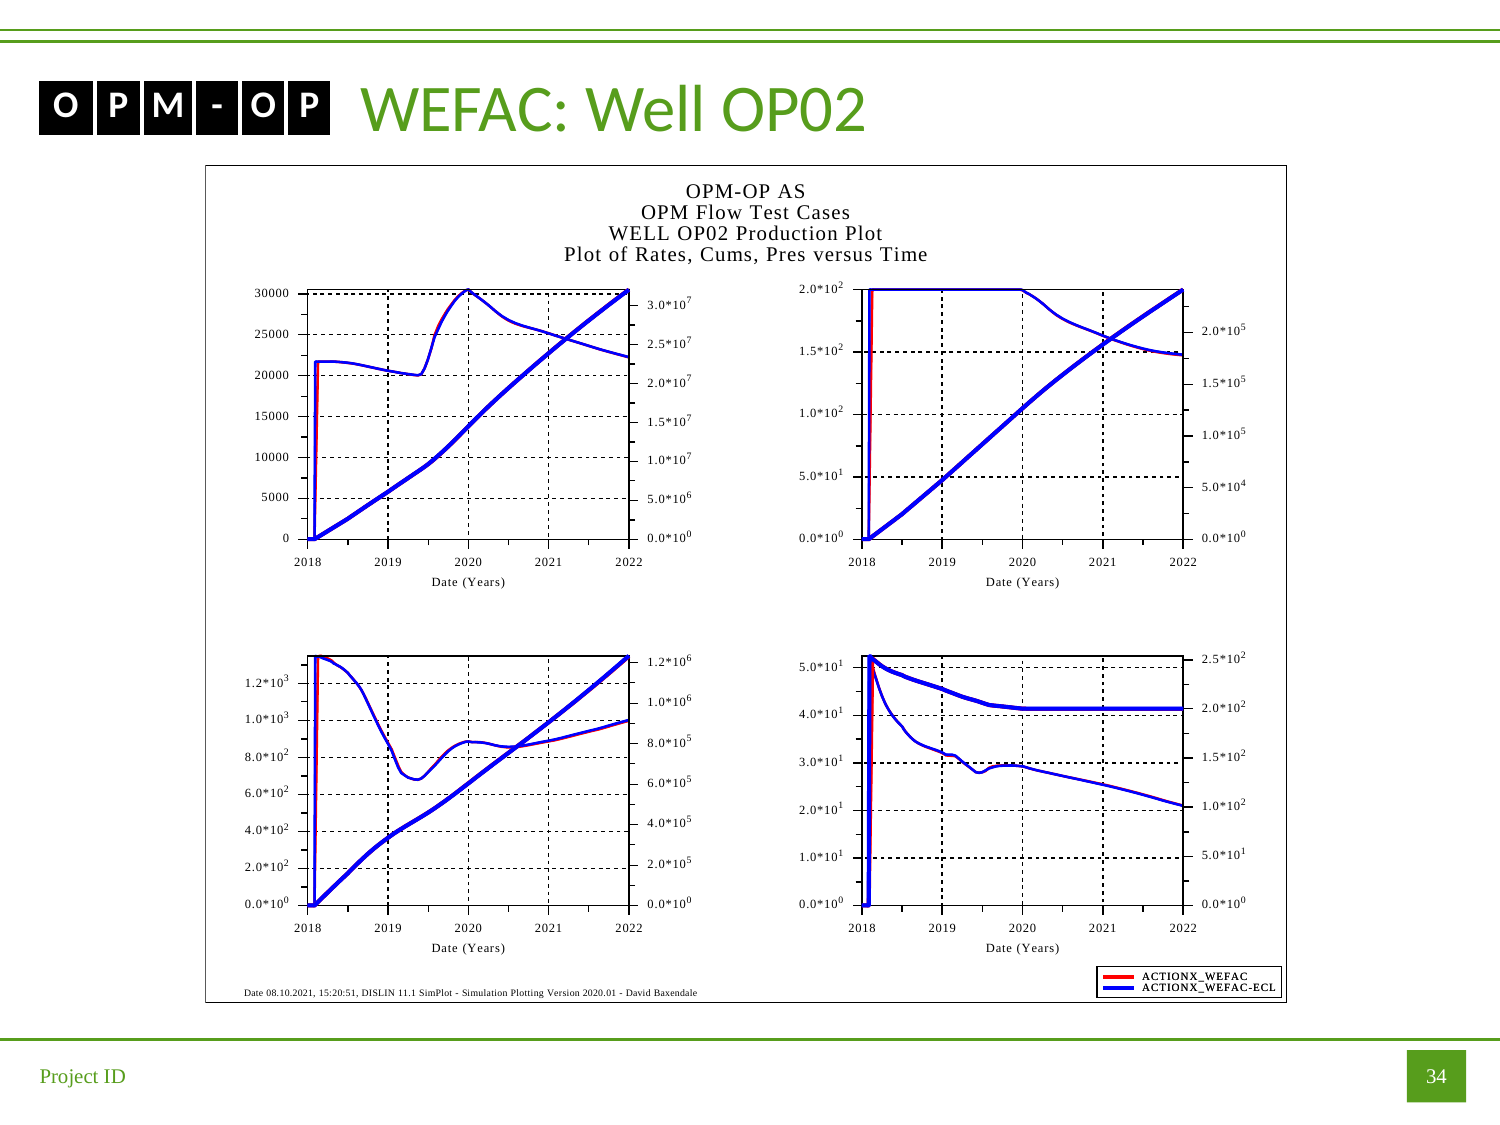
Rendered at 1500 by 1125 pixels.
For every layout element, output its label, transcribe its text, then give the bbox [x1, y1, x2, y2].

picture [205, 165, 1391, 1004]
title WEFAC: well OP02 [360, 77, 1425, 153]
